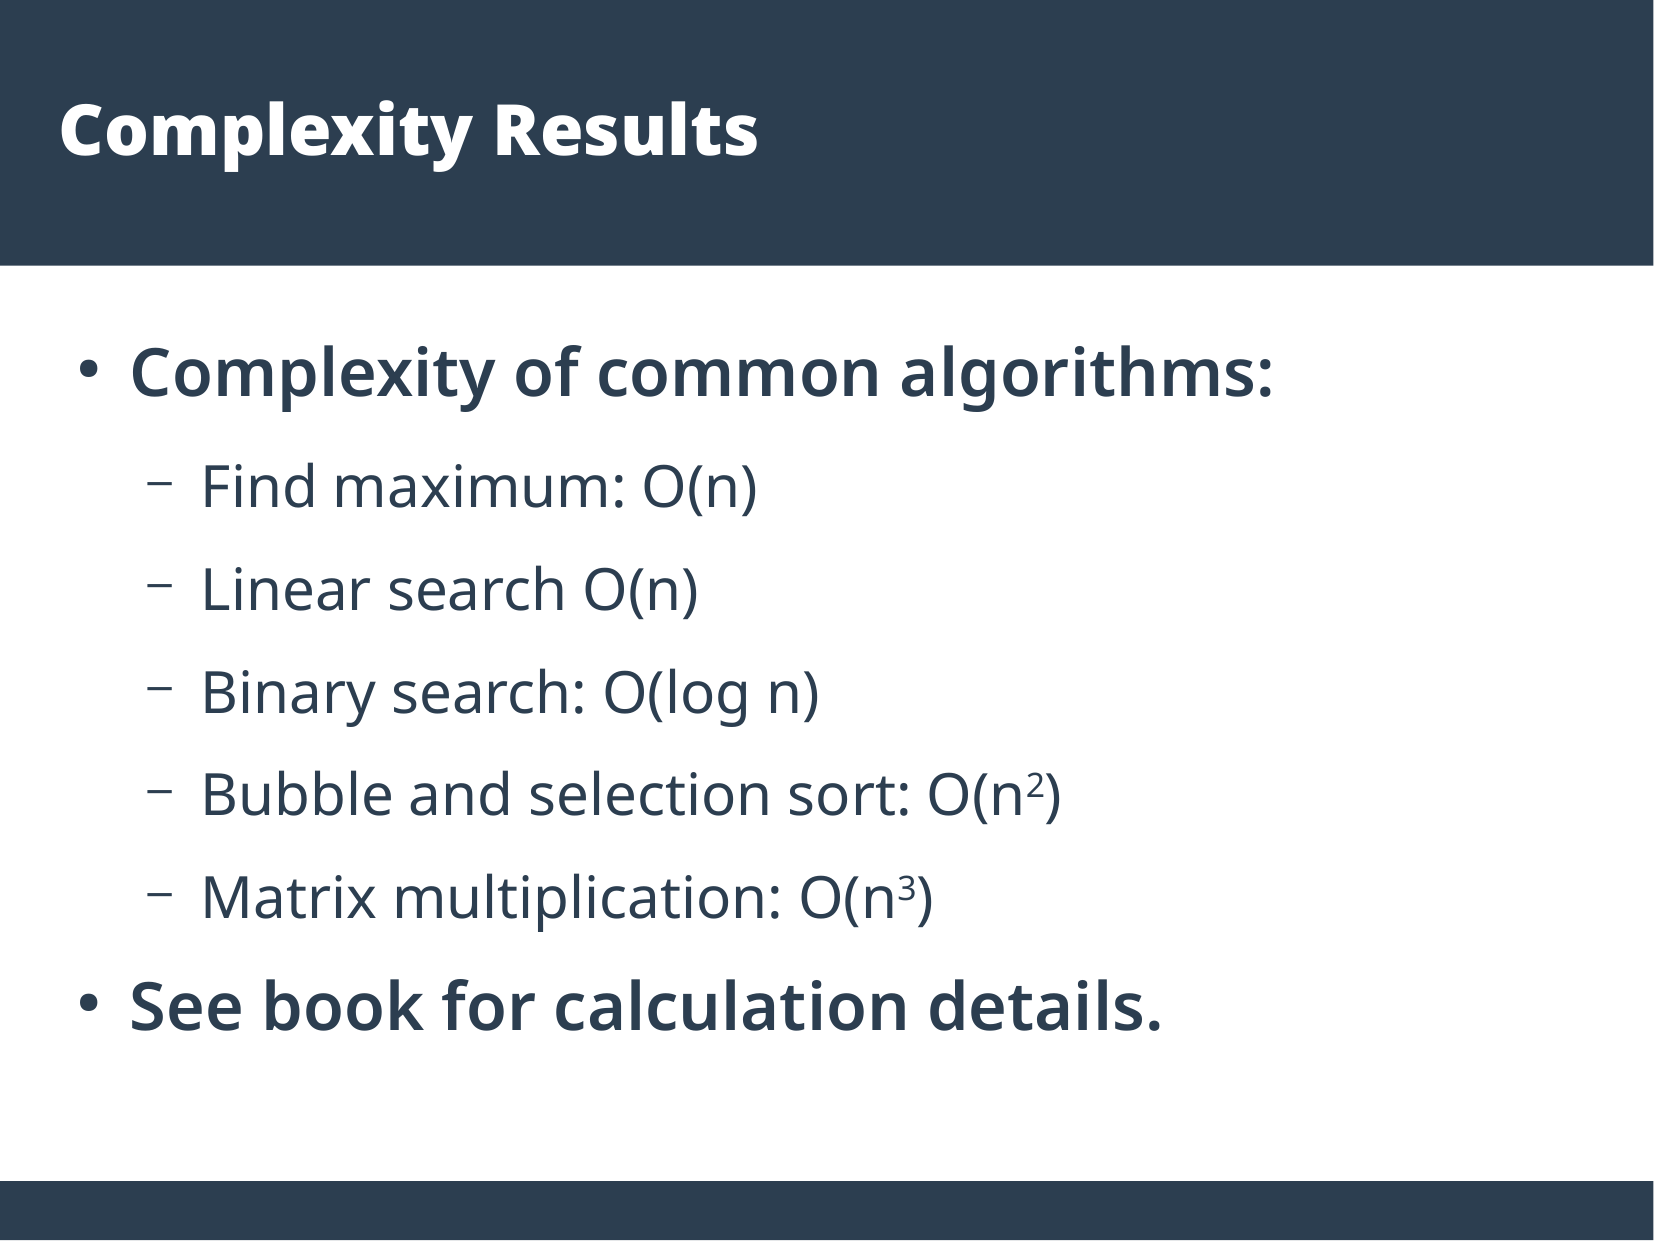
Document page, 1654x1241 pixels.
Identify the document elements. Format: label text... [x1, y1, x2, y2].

list Complexity of common algorithms: Find maximum: O(n) Linear search O(n) Binary search: O(log n) Bubble and selection sort: O(n2) Matrix multiplication: O(n3) See book for calculation details. [59, 324, 1595, 1152]
title Complexity Results [59, 49, 1595, 207]
